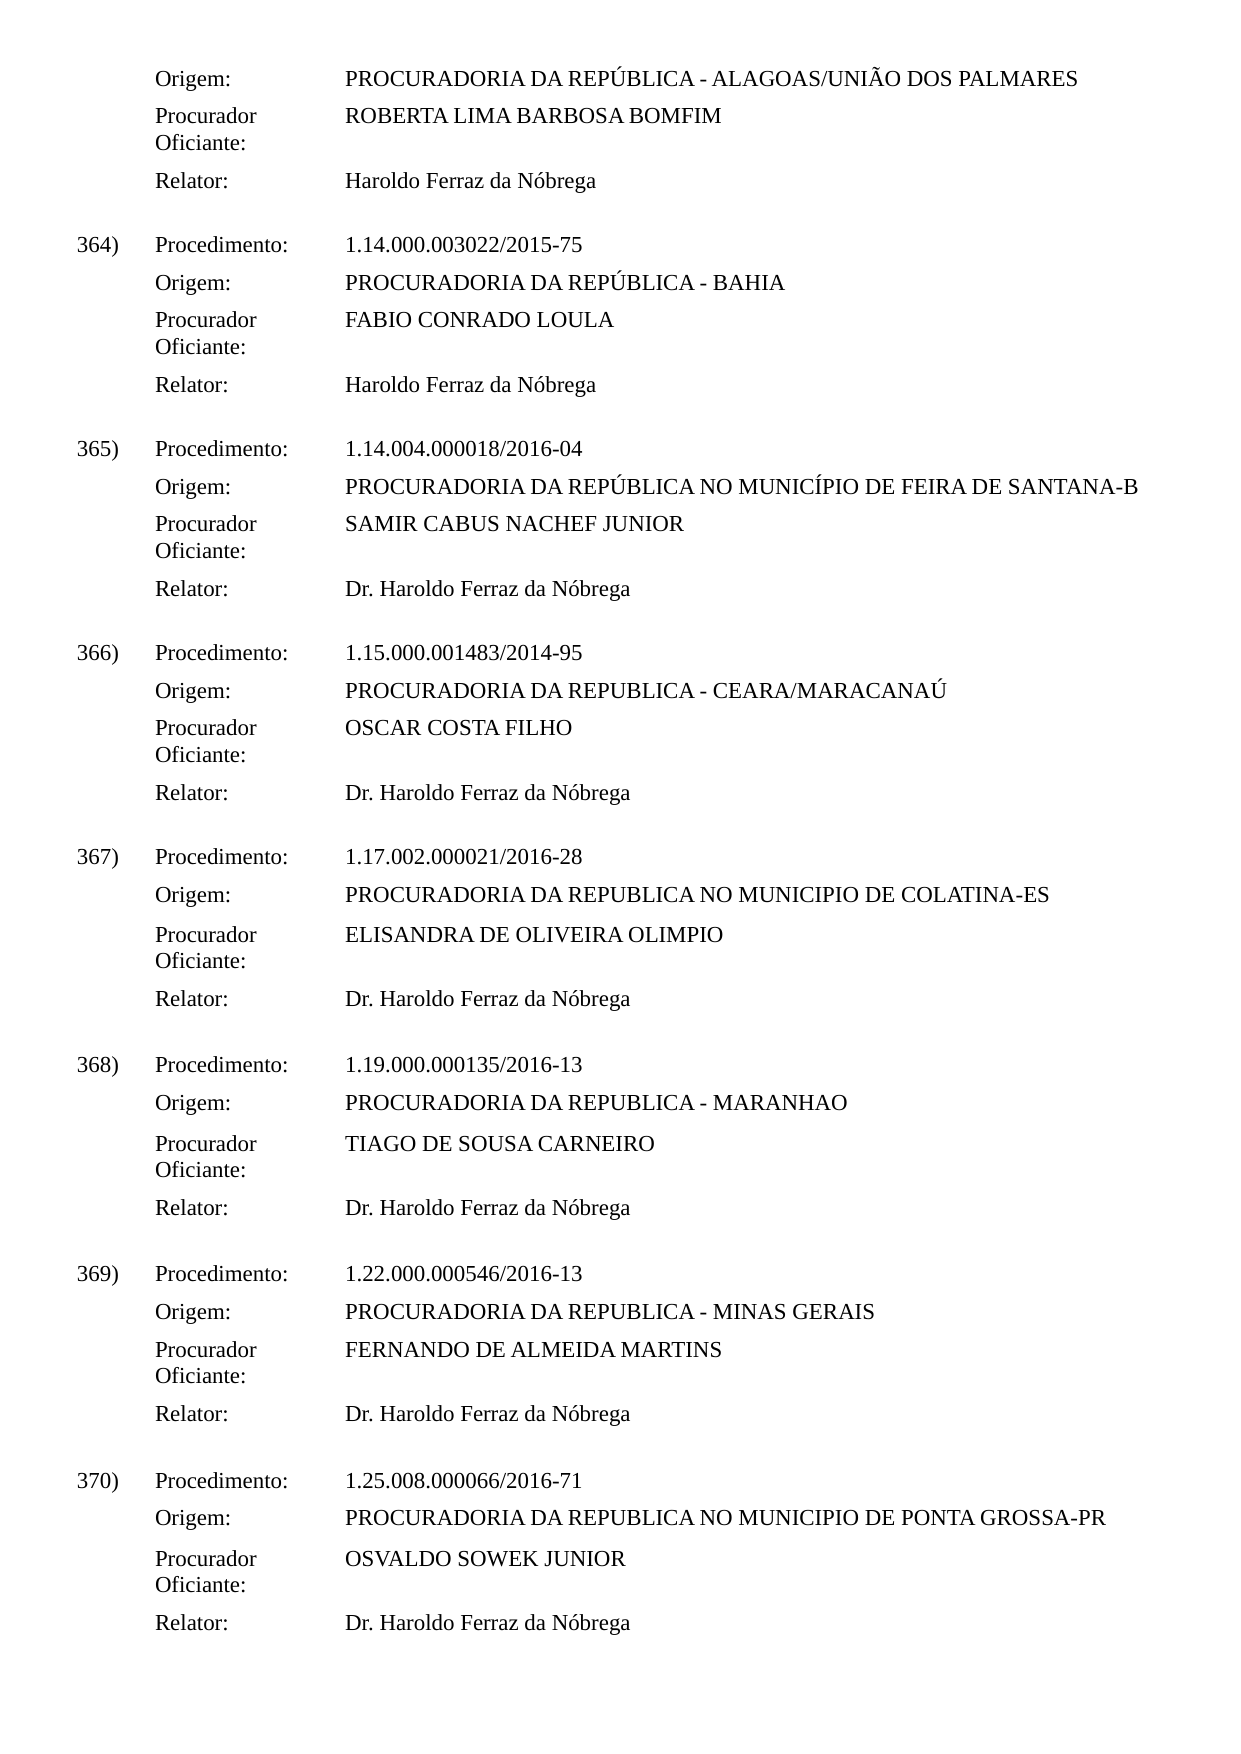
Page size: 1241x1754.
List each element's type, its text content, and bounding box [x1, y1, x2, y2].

table_cell PROCURADORIA DA REPUBLICA - MARANHAO [339, 1084, 1181, 1124]
table_cell PROCURADORIA DA REPUBLICA NO MUNICIPIO DE COLATINA-ES [339, 875, 1181, 915]
table_cell [71, 915, 149, 979]
table_cell [71, 505, 149, 569]
table_cell Procurador Oficiante: [149, 709, 339, 773]
table_cell [71, 467, 149, 505]
table_cell [71, 875, 149, 915]
table_header 367) [71, 837, 149, 875]
table_cell Origem: [149, 875, 339, 915]
table_header 1.14.004.000018/2016-04 [339, 429, 1181, 467]
table_cell Relator: [149, 569, 339, 607]
table_cell PROCURADORIA DA REPUBLICA - CEARA/MARACANAÚ [339, 671, 1181, 709]
table_cell PROCURADORIA DA REPÚBLICA - ALAGOAS/UNIÃO DOS PALMARES [339, 59, 1181, 97]
table_header Procedimento: [149, 225, 339, 263]
table_cell Procurador Oficiante: [149, 1539, 339, 1603]
table_cell Origem: [149, 263, 339, 301]
table_header Procedimento: [149, 837, 339, 875]
table_cell Dr. Haroldo Ferraz da Nóbrega [339, 1603, 1181, 1643]
table_cell [71, 1603, 149, 1643]
table_header 1.14.000.003022/2015-75 [339, 225, 1181, 263]
table_cell Origem: [149, 1084, 339, 1124]
table_cell Relator: [149, 979, 339, 1019]
table_cell Relator: [149, 365, 339, 403]
table_cell Dr. Haroldo Ferraz da Nóbrega [339, 1188, 1181, 1228]
table_cell Procurador Oficiante: [149, 505, 339, 569]
table_cell Origem: [149, 1293, 339, 1330]
table_cell PROCURADORIA DA REPUBLICA NO MUNICIPIO DE PONTA GROSSA-PR [339, 1499, 1181, 1539]
table_cell OSCAR COSTA FILHO [339, 709, 1181, 773]
table_cell Relator: [149, 1188, 339, 1228]
table_cell Relator: [149, 773, 339, 811]
table_cell Procurador Oficiante: [149, 97, 339, 161]
table_cell [71, 773, 149, 811]
table_cell ROBERTA LIMA BARBOSA BOMFIM [339, 97, 1181, 161]
table_header 365) [71, 429, 149, 467]
table_header 1.25.008.000066/2016-71 [339, 1461, 1181, 1499]
table_cell TIAGO DE SOUSA CARNEIRO [339, 1124, 1181, 1188]
table_cell [71, 979, 149, 1019]
table_cell [71, 671, 149, 709]
table_cell FERNANDO DE ALMEIDA MARTINS [339, 1330, 1181, 1394]
table_cell Procurador Oficiante: [149, 301, 339, 365]
table_cell Relator: [149, 1394, 339, 1432]
table_cell [71, 1124, 149, 1188]
table_cell Procurador Oficiante: [149, 1330, 339, 1394]
table_header 366) [71, 633, 149, 671]
table_cell [71, 1188, 149, 1228]
table_cell Procurador Oficiante: [149, 1124, 339, 1188]
table_cell [71, 1499, 149, 1539]
table_cell Dr. Haroldo Ferraz da Nóbrega [339, 979, 1181, 1019]
table_cell [71, 569, 149, 607]
table_header 1.17.002.000021/2016-28 [339, 837, 1181, 875]
table_cell [71, 1539, 149, 1603]
table_cell PROCURADORIA DA REPÚBLICA NO MUNICÍPIO DE FEIRA DE SANTANA-B [339, 467, 1181, 505]
table_cell [71, 97, 149, 161]
table_cell Origem: [149, 467, 339, 505]
table_header 364) [71, 225, 149, 263]
table_header 1.19.000.000135/2016-13 [339, 1046, 1181, 1084]
table_header Procedimento: [149, 1461, 339, 1499]
table_header 369) [71, 1255, 149, 1292]
table_cell Origem: [149, 59, 339, 97]
table_cell PROCURADORIA DA REPUBLICA - MINAS GERAIS [339, 1293, 1181, 1330]
table_cell [71, 1084, 149, 1124]
table_cell Relator: [149, 1603, 339, 1643]
table_cell Origem: [149, 671, 339, 709]
table_cell [71, 1293, 149, 1330]
table_header 1.15.000.001483/2014-95 [339, 633, 1181, 671]
table_cell Haroldo Ferraz da Nóbrega [339, 365, 1181, 403]
table_cell ELISANDRA DE OLIVEIRA OLIMPIO [339, 915, 1181, 979]
table_cell Origem: [149, 1499, 339, 1539]
table_cell FABIO CONRADO LOULA [339, 301, 1181, 365]
table_cell OSVALDO SOWEK JUNIOR [339, 1539, 1181, 1603]
table_cell [71, 709, 149, 773]
table_header 370) [71, 1461, 149, 1499]
table_cell [71, 59, 149, 97]
table_cell Dr. Haroldo Ferraz da Nóbrega [339, 1394, 1181, 1432]
table_header Procedimento: [149, 429, 339, 467]
table_cell [71, 365, 149, 403]
table_cell PROCURADORIA DA REPÚBLICA - BAHIA [339, 263, 1181, 301]
table_header Procedimento: [149, 1255, 339, 1292]
table_header Procedimento: [149, 633, 339, 671]
table_cell [71, 1330, 149, 1394]
table_cell Relator: [149, 161, 339, 199]
table_header 368) [71, 1046, 149, 1084]
table_header Procedimento: [149, 1046, 339, 1084]
table_cell [71, 1394, 149, 1432]
table_cell SAMIR CABUS NACHEF JUNIOR [339, 505, 1181, 569]
table_cell Haroldo Ferraz da Nóbrega [339, 161, 1181, 199]
table_cell Procurador Oficiante: [149, 915, 339, 979]
table_header 1.22.000.000546/2016-13 [339, 1255, 1181, 1292]
table_cell [71, 301, 149, 365]
table_cell Dr. Haroldo Ferraz da Nóbrega [339, 773, 1181, 811]
table_cell Dr. Haroldo Ferraz da Nóbrega [339, 569, 1181, 607]
table_cell [71, 263, 149, 301]
table_cell [71, 161, 149, 199]
